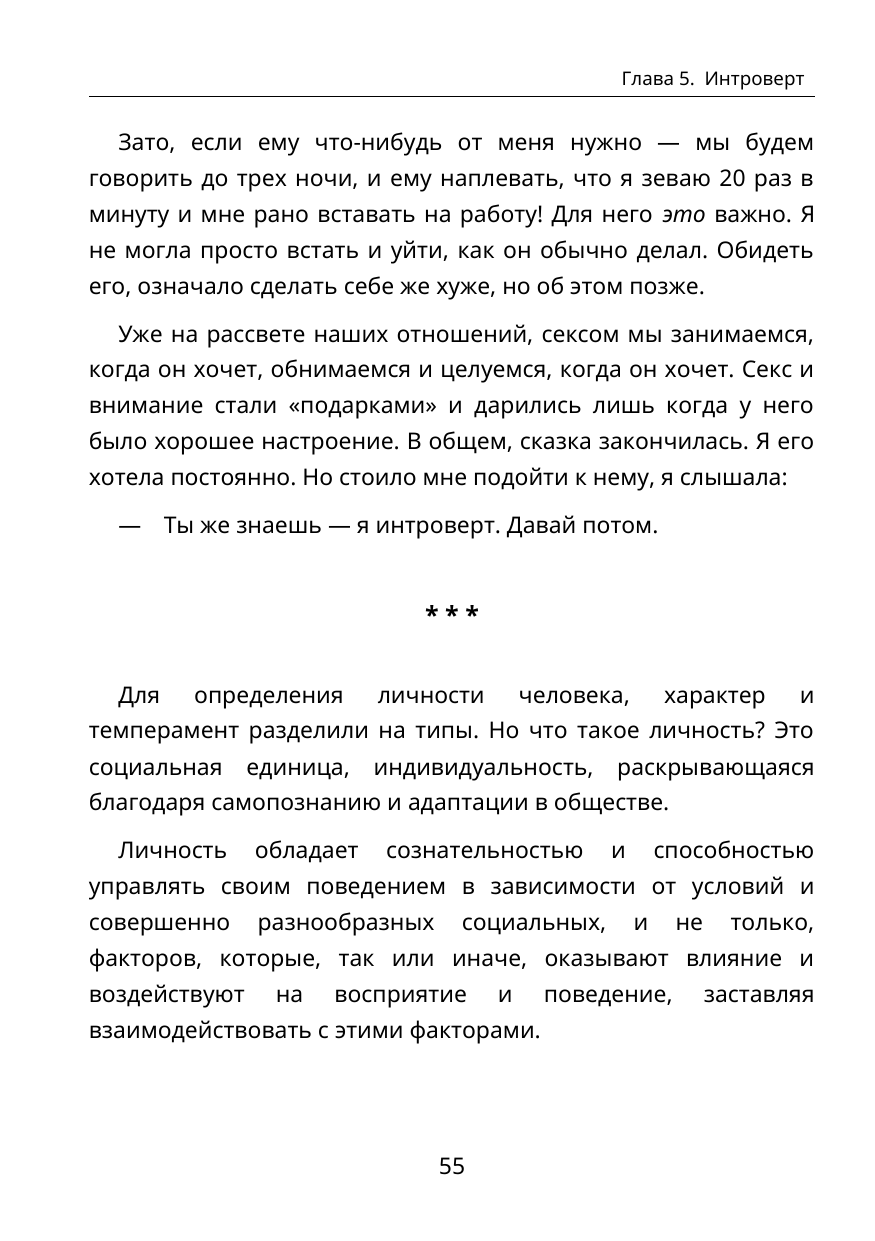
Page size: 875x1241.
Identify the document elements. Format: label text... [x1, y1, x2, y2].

list Ты же знаешь — я интроверт. Давай потом. [88, 509, 815, 540]
text Уже на рассвете наших отношений, сексом мы занимаемся, когда он хочет, обнимаемся и целуемся, когда он хочет. Секс и внимание стали «подарками» и дарились лишь когда у него было хорошее настроение. В общем, сказка закончилась. Я его хотела постоянно. Но стоило мне подойти к нему, я слышала: [88, 317, 815, 492]
text Зато, если ему что-нибудь от меня нужно — мы будем говорить до трех ночи, и ему наплевать, что я зеваю 20 раз в минуту и мне рано вставать на работу! Для него это важно. Я не могла просто встать и уйти, как он обычно делал. Обидеть его, означало сделать себе же хуже, но об этом позже. [88, 126, 815, 301]
subtitle * * * [88, 598, 815, 632]
text Личность обладает сознательностью и способностью управлять своим поведением в зависимости от условий и совершенно разнообразных социальных, и не только, факторов, которые, так или иначе, оказывают влияние и воздействуют на восприятие и поведение, заставляя взаимодействовать с этими факторами. [88, 834, 815, 1045]
text Для определения личности человека, характер и темперамент разделили на типы. Но что такое личность? Это социальная единица, индивидуальность, раскрывающаяся благодаря самопознанию и адаптации в обществе. [88, 678, 815, 818]
